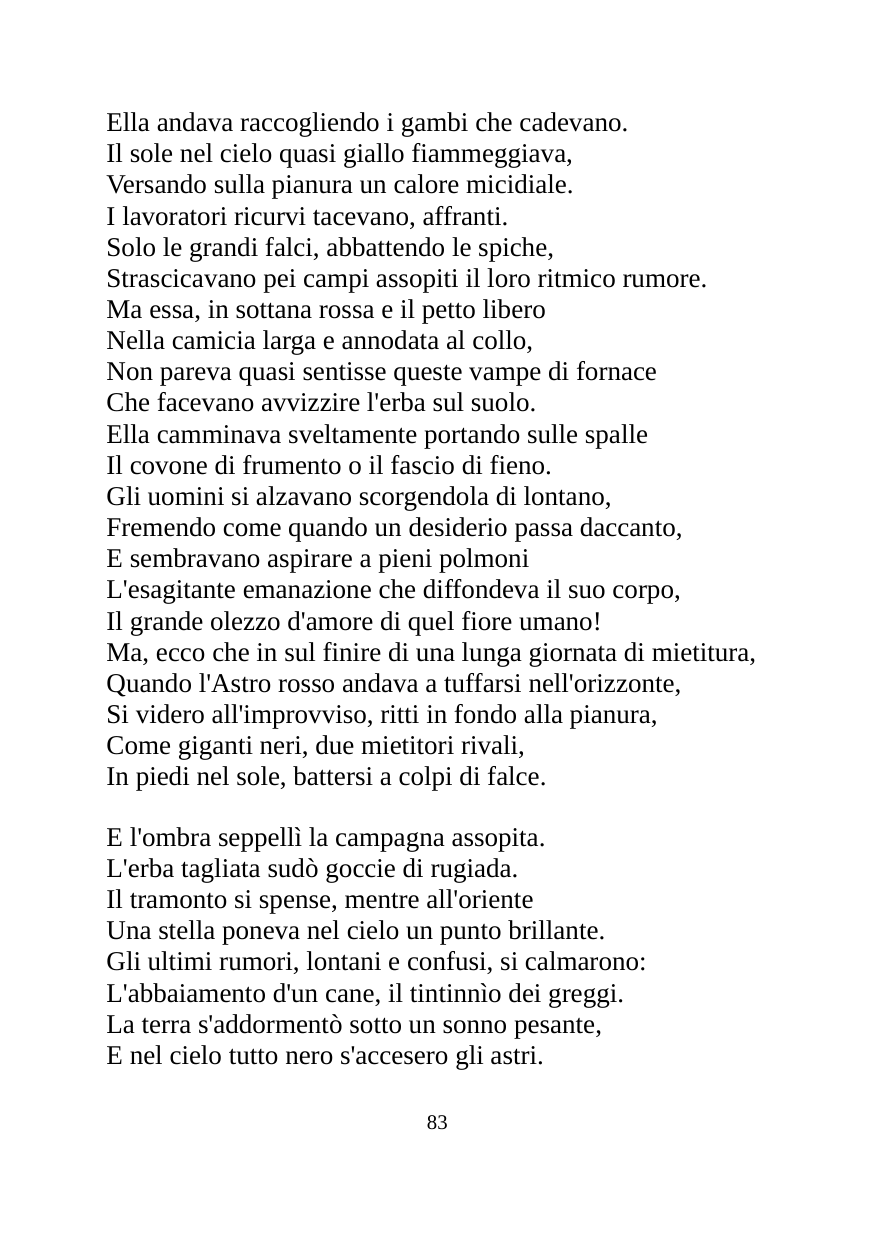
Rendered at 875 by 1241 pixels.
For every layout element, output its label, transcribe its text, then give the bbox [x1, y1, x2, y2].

text Ella andava raccogliendo i gambi che cadevano. Il sole nel cielo quasi giallo fiammeggiava, Versando sulla pianura un calore micidiale. I lavoratori ricurvi tacevano, affranti. Solo le grandi falci, abbattendo le spiche, Strascicavano pei campi assopiti il loro ritmico rumore. Ma essa, in sottana rossa e il petto libero Nella camicia larga e annodata al collo, Non pareva quasi sentisse queste vampe di fornace Che facevano avvizzire l'erba sul suolo. Ella camminava sveltamente portando sulle spalle Il covone di frumento o il fascio di fieno. Gli uomini si alzavano scorgendola di lontano, Fremendo come quando un desiderio passa daccanto, E sembravano aspirare a pieni polmoni L'esagitante emanazione che diffondeva il suo corpo, Il grande olezzo d'amore di quel fiore umano! Ma, ecco che in sul finire di una lunga giornata di mietitura, Quando l'Astro rosso andava a tuffarsi nell'orizzonte, Si videro all'improvviso, ritti in fondo alla pianura, Come giganti neri, due mietitori rivali, In piedi nel sole, battersi a colpi di falce. [106, 106, 768, 791]
text E l'ombra seppellì la campagna assopita. L'erba tagliata sudò goccie di rugiada. Il tramonto si spense, mentre all'oriente Una stella poneva nel cielo un punto brillante. Gli ultimi rumori, lontani e confusi, si calmarono: L'abbaiamento d'un cane, il tintinnìo dei greggi. La terra s'addormentò sotto un sonno pesante, E nel cielo tutto nero s'accesero gli astri. [106, 821, 768, 1070]
